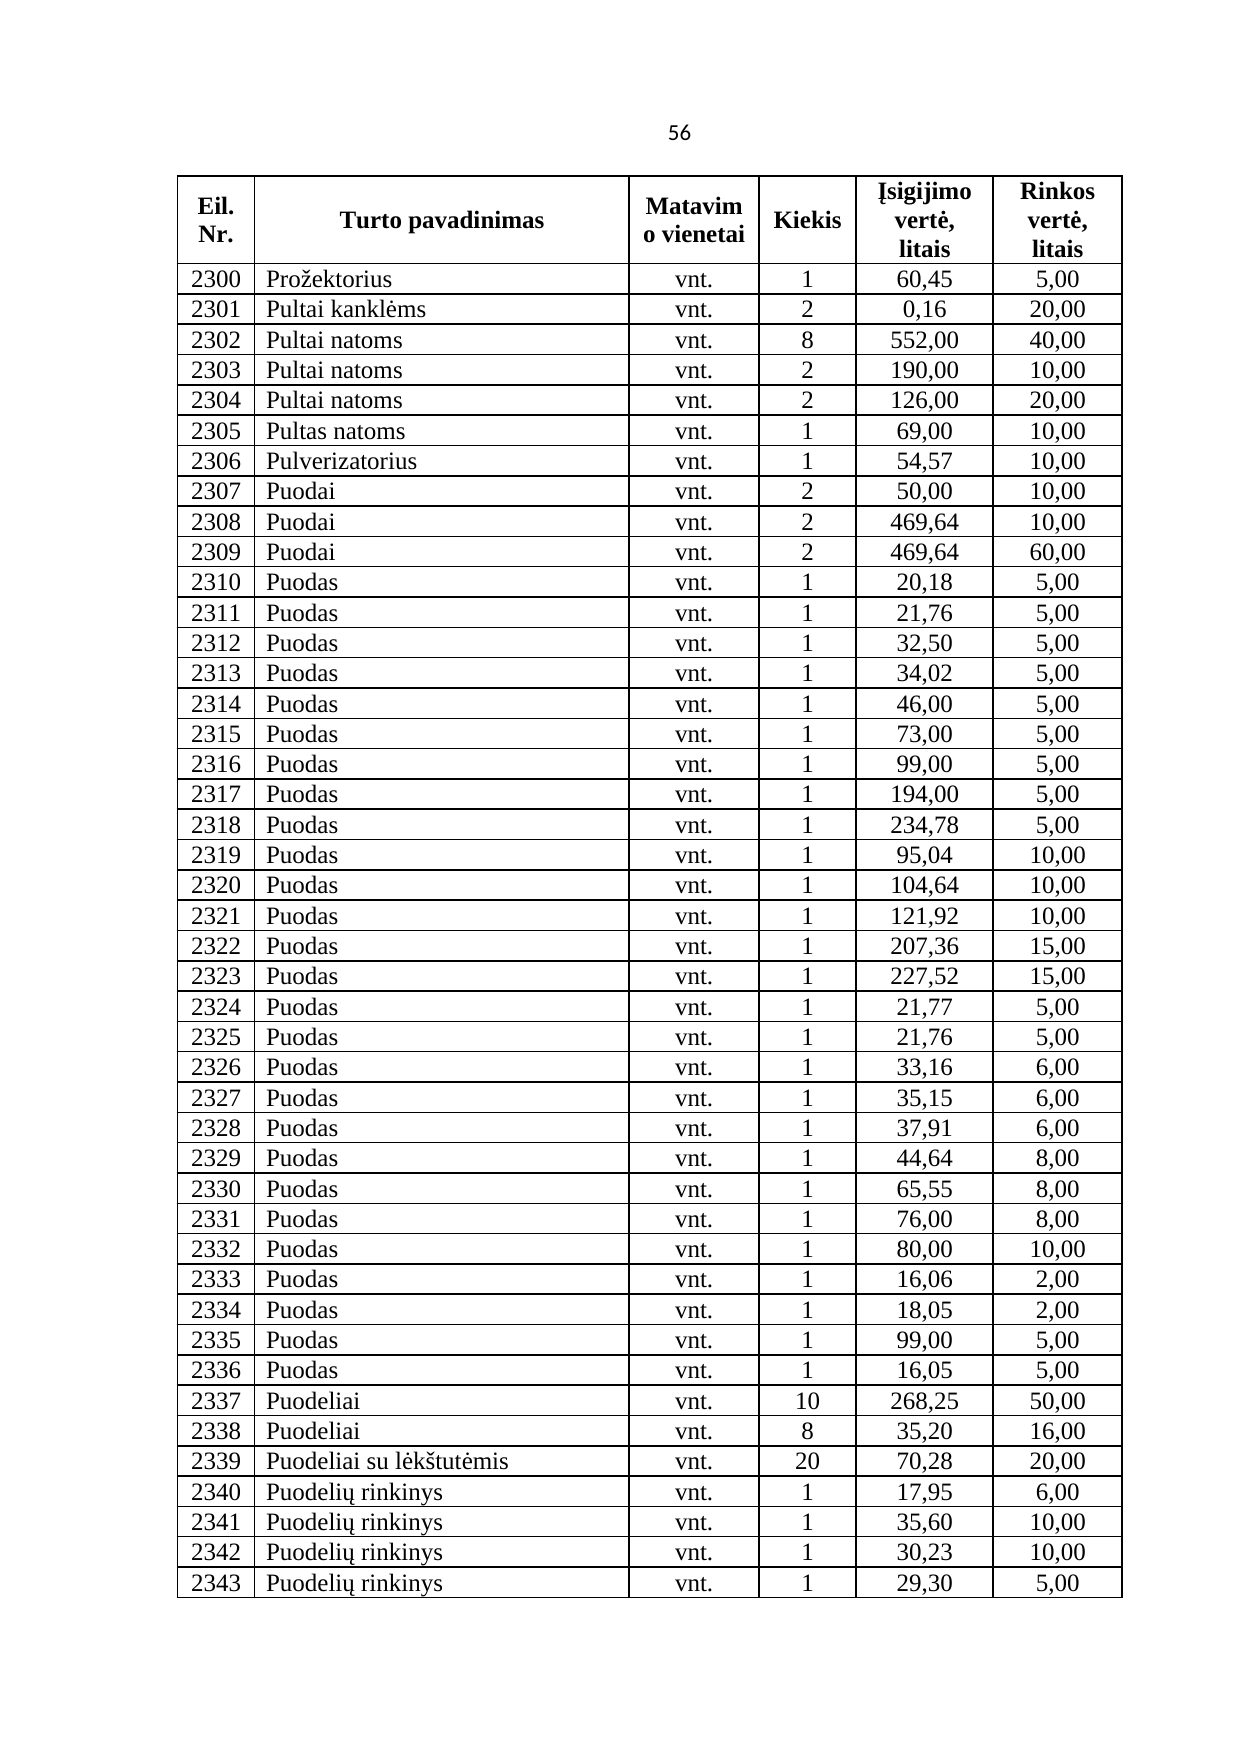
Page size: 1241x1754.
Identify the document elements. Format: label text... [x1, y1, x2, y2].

table_cell 5,00 [994, 810, 1121, 839]
table_cell Puodas [255, 840, 628, 869]
table_cell 469,64 [857, 537, 992, 566]
table_cell 32,50 [857, 628, 992, 657]
table_cell 2340 [178, 1477, 254, 1506]
table_cell vnt. [630, 1022, 758, 1051]
table_cell 2,00 [994, 1265, 1121, 1293]
table_cell 5,00 [994, 658, 1121, 687]
table_cell vnt. [630, 962, 758, 990]
table_cell vnt. [630, 1325, 758, 1354]
table_cell 2 [760, 507, 855, 536]
table_cell Puodas [255, 749, 628, 778]
table_cell 1 [760, 1265, 855, 1293]
table_cell 2315 [178, 719, 254, 748]
table_cell vnt. [630, 871, 758, 899]
table_cell 6,00 [994, 1477, 1121, 1506]
table_cell 99,00 [857, 749, 992, 778]
table_cell 5,00 [994, 1325, 1121, 1354]
table_cell vnt. [630, 1174, 758, 1202]
table_cell 73,00 [857, 719, 992, 748]
table_cell 121,92 [857, 901, 992, 929]
table_cell 5,00 [994, 628, 1121, 657]
table_cell 2 [760, 295, 855, 323]
table_cell 1 [760, 1325, 855, 1354]
table_cell Puodeliai [255, 1416, 628, 1445]
table_cell Puodas [255, 598, 628, 626]
table_cell 2324 [178, 992, 254, 1021]
table_cell 2334 [178, 1295, 254, 1324]
table_cell 76,00 [857, 1204, 992, 1233]
table_cell 2341 [178, 1507, 254, 1536]
table_cell 2301 [178, 295, 254, 323]
table_cell vnt. [630, 416, 758, 444]
table_cell 33,16 [857, 1052, 992, 1081]
table_cell 35,15 [857, 1083, 992, 1111]
table_cell Puodas [255, 901, 628, 929]
table_cell 5,00 [994, 1356, 1121, 1384]
table_cell 65,55 [857, 1174, 992, 1202]
table_cell 18,05 [857, 1295, 992, 1324]
table_cell 29,30 [857, 1568, 992, 1596]
table_cell Puodas [255, 931, 628, 960]
table_cell 16,00 [994, 1416, 1121, 1445]
table_cell 104,64 [857, 871, 992, 899]
table_cell 268,25 [857, 1386, 992, 1414]
table_cell Puodas [255, 1204, 628, 1233]
table_cell 46,00 [857, 689, 992, 717]
table_cell 10,00 [994, 446, 1121, 475]
table_cell 2318 [178, 810, 254, 839]
table_cell Puodeliai [255, 1386, 628, 1414]
table_cell 8 [760, 325, 855, 354]
table_cell 2325 [178, 1022, 254, 1051]
table_cell Puodas [255, 1143, 628, 1172]
table_cell 8,00 [994, 1143, 1121, 1172]
table_cell vnt. [630, 598, 758, 626]
table_cell 6,00 [994, 1052, 1121, 1081]
table_cell 21,76 [857, 598, 992, 626]
table_cell Pultai natoms [255, 386, 628, 414]
table_cell vnt. [630, 1143, 758, 1172]
table_cell 16,05 [857, 1356, 992, 1384]
table_cell 1 [760, 1204, 855, 1233]
table_cell 1 [760, 962, 855, 990]
table_cell 2338 [178, 1416, 254, 1445]
table_cell 44,64 [857, 1143, 992, 1172]
table_cell 2327 [178, 1083, 254, 1111]
table_cell 40,00 [994, 325, 1121, 354]
table_cell 10,00 [994, 1537, 1121, 1566]
table_cell 10,00 [994, 901, 1121, 929]
table_cell 2308 [178, 507, 254, 536]
table_cell 2306 [178, 446, 254, 475]
table_cell 1 [760, 1537, 855, 1566]
table_cell Puodai [255, 537, 628, 566]
table_cell Puodelių rinkinys [255, 1568, 628, 1596]
table_cell vnt. [630, 689, 758, 717]
table_cell 1 [760, 416, 855, 444]
table_cell 10 [760, 1386, 855, 1414]
table_cell 1 [760, 598, 855, 626]
table_cell vnt. [630, 446, 758, 475]
table_cell 30,23 [857, 1537, 992, 1566]
table_cell Puodas [255, 1265, 628, 1293]
table_cell Puodas [255, 810, 628, 839]
table_cell 2307 [178, 477, 254, 505]
table_cell 1 [760, 567, 855, 596]
table_cell vnt. [630, 537, 758, 566]
table_cell 10,00 [994, 1234, 1121, 1263]
table_cell vnt. [630, 749, 758, 778]
table_cell vnt. [630, 1386, 758, 1414]
table_cell 1 [760, 1477, 855, 1506]
table_cell 5,00 [994, 689, 1121, 717]
table_cell 20,00 [994, 295, 1121, 323]
table_cell 50,00 [994, 1386, 1121, 1414]
table_cell Prožektorius [255, 264, 628, 293]
table_cell 2314 [178, 689, 254, 717]
table_cell 2 [760, 386, 855, 414]
table_cell 60,45 [857, 264, 992, 293]
table_cell 1 [760, 810, 855, 839]
table_cell 1 [760, 1507, 855, 1536]
table_cell 1 [760, 446, 855, 475]
table_cell 1 [760, 1174, 855, 1202]
table_cell Puodelių rinkinys [255, 1537, 628, 1566]
table_cell Puodas [255, 658, 628, 687]
table_cell 234,78 [857, 810, 992, 839]
table_cell 16,06 [857, 1265, 992, 1293]
table_header Matavimo vienetai [630, 177, 758, 263]
table_cell 1 [760, 1143, 855, 1172]
table_cell vnt. [630, 1295, 758, 1324]
table_cell Puodai [255, 477, 628, 505]
table_cell vnt. [630, 719, 758, 748]
table_cell Puodas [255, 567, 628, 596]
table_cell 2331 [178, 1204, 254, 1233]
table_cell 1 [760, 992, 855, 1021]
table_cell vnt. [630, 325, 758, 354]
table_cell vnt. [630, 1477, 758, 1506]
table_cell 2302 [178, 325, 254, 354]
table_cell vnt. [630, 840, 758, 869]
table_cell Puodas [255, 1113, 628, 1142]
table_cell Pultas natoms [255, 416, 628, 444]
table_cell 227,52 [857, 962, 992, 990]
table_cell 80,00 [857, 1234, 992, 1263]
table_cell 1 [760, 628, 855, 657]
table_cell Puodas [255, 1052, 628, 1081]
table_cell vnt. [630, 1447, 758, 1475]
table_cell 37,91 [857, 1113, 992, 1142]
table_cell vnt. [630, 386, 758, 414]
table_cell 2317 [178, 780, 254, 808]
table_cell 5,00 [994, 992, 1121, 1021]
table_cell 15,00 [994, 931, 1121, 960]
table_cell vnt. [630, 810, 758, 839]
table_cell 5,00 [994, 1568, 1121, 1596]
table_cell vnt. [630, 992, 758, 1021]
table_cell 8,00 [994, 1174, 1121, 1202]
table_cell 2342 [178, 1537, 254, 1566]
table_cell 20,18 [857, 567, 992, 596]
table_cell vnt. [630, 477, 758, 505]
table_cell 8 [760, 1416, 855, 1445]
table_cell 2310 [178, 567, 254, 596]
table_header Turto pavadinimas [255, 177, 628, 263]
table_cell 10,00 [994, 507, 1121, 536]
table_cell 5,00 [994, 780, 1121, 808]
table_cell 21,77 [857, 992, 992, 1021]
table_cell 2333 [178, 1265, 254, 1293]
table_cell 1 [760, 1113, 855, 1142]
table_cell Puodeliai su lėkštutėmis [255, 1447, 628, 1475]
table_cell 5,00 [994, 264, 1121, 293]
table_cell 2321 [178, 901, 254, 929]
table_cell 99,00 [857, 1325, 992, 1354]
table_cell 1 [760, 871, 855, 899]
table_cell 10,00 [994, 355, 1121, 384]
table_cell 1 [760, 719, 855, 748]
table_cell 60,00 [994, 537, 1121, 566]
table_cell 2320 [178, 871, 254, 899]
table_cell 5,00 [994, 567, 1121, 596]
table_cell 2330 [178, 1174, 254, 1202]
table_cell 2335 [178, 1325, 254, 1354]
table_cell vnt. [630, 780, 758, 808]
table_cell vnt. [630, 1507, 758, 1536]
table_cell vnt. [630, 567, 758, 596]
table_cell 2309 [178, 537, 254, 566]
table_cell vnt. [630, 264, 758, 293]
table_cell Puodas [255, 1174, 628, 1202]
table_cell 1 [760, 780, 855, 808]
table_cell 21,76 [857, 1022, 992, 1051]
table_cell 34,02 [857, 658, 992, 687]
table_cell 10,00 [994, 871, 1121, 899]
table_cell Puodas [255, 780, 628, 808]
table_cell 15,00 [994, 962, 1121, 990]
table_cell vnt. [630, 295, 758, 323]
table_header Rinkos vertė, litais [994, 177, 1121, 263]
table_cell 2311 [178, 598, 254, 626]
table_cell 469,64 [857, 507, 992, 536]
table_cell Puodas [255, 628, 628, 657]
table_cell 5,00 [994, 719, 1121, 748]
table_cell vnt. [630, 1204, 758, 1233]
table_cell 2304 [178, 386, 254, 414]
table_cell 17,95 [857, 1477, 992, 1506]
table_cell 2319 [178, 840, 254, 869]
table_cell 207,36 [857, 931, 992, 960]
table_cell 2 [760, 355, 855, 384]
table_cell 2323 [178, 962, 254, 990]
table_cell 2322 [178, 931, 254, 960]
table_cell Puodas [255, 1325, 628, 1354]
table_cell vnt. [630, 1083, 758, 1111]
table_cell 20,00 [994, 1447, 1121, 1475]
table_header Įsigijimo vertė, litais [857, 177, 992, 263]
table_cell 70,28 [857, 1447, 992, 1475]
table_cell 6,00 [994, 1083, 1121, 1111]
table_cell 1 [760, 1568, 855, 1596]
table_cell 8,00 [994, 1204, 1121, 1233]
table_cell vnt. [630, 1052, 758, 1081]
table_cell 10,00 [994, 416, 1121, 444]
table_cell Puodas [255, 1234, 628, 1263]
table_cell 1 [760, 901, 855, 929]
table_cell 69,00 [857, 416, 992, 444]
table_cell vnt. [630, 1356, 758, 1384]
table_cell 10,00 [994, 477, 1121, 505]
table_cell 2316 [178, 749, 254, 778]
table_cell Puodas [255, 992, 628, 1021]
table_cell 2,00 [994, 1295, 1121, 1324]
table_cell 1 [760, 1022, 855, 1051]
table_cell 1 [760, 749, 855, 778]
table_cell Puodas [255, 1295, 628, 1324]
table_cell 6,00 [994, 1113, 1121, 1142]
table_cell 2305 [178, 416, 254, 444]
table_cell 2337 [178, 1386, 254, 1414]
table_cell Puodas [255, 871, 628, 899]
table_cell 2328 [178, 1113, 254, 1142]
table_cell vnt. [630, 355, 758, 384]
table_cell Puodas [255, 1356, 628, 1384]
table_cell 2326 [178, 1052, 254, 1081]
table_cell 1 [760, 658, 855, 687]
table_cell Pulverizatorius [255, 446, 628, 475]
table_cell vnt. [630, 1537, 758, 1566]
table_cell Pultai natoms [255, 355, 628, 384]
table_cell 5,00 [994, 749, 1121, 778]
table_cell 194,00 [857, 780, 992, 808]
table_cell 1 [760, 1356, 855, 1384]
table_cell vnt. [630, 658, 758, 687]
table_cell 2332 [178, 1234, 254, 1263]
table_cell 126,00 [857, 386, 992, 414]
table_cell 1 [760, 931, 855, 960]
table_cell Puodas [255, 1083, 628, 1111]
table_cell 2 [760, 477, 855, 505]
table_cell 2303 [178, 355, 254, 384]
table_cell 1 [760, 689, 855, 717]
table_cell 2313 [178, 658, 254, 687]
table_cell 2 [760, 537, 855, 566]
table_cell 2312 [178, 628, 254, 657]
table_cell 2339 [178, 1447, 254, 1475]
table_cell vnt. [630, 1113, 758, 1142]
table_cell 20 [760, 1447, 855, 1475]
table_cell 190,00 [857, 355, 992, 384]
table_cell Pultai kanklėms [255, 295, 628, 323]
table_cell 552,00 [857, 325, 992, 354]
table_cell Puodas [255, 962, 628, 990]
table_cell Puodas [255, 719, 628, 748]
table_cell 2343 [178, 1568, 254, 1596]
table_cell 5,00 [994, 598, 1121, 626]
table_cell 1 [760, 1052, 855, 1081]
table_cell 2336 [178, 1356, 254, 1384]
table_cell 1 [760, 840, 855, 869]
table_cell vnt. [630, 931, 758, 960]
table_header Kiekis [760, 177, 855, 263]
table_cell 10,00 [994, 840, 1121, 869]
table_cell 35,60 [857, 1507, 992, 1536]
table_cell vnt. [630, 507, 758, 536]
table_cell Puodas [255, 1022, 628, 1051]
table_cell Puodelių rinkinys [255, 1477, 628, 1506]
table_cell 10,00 [994, 1507, 1121, 1536]
table_cell 1 [760, 1234, 855, 1263]
table_cell vnt. [630, 901, 758, 929]
table_cell vnt. [630, 1234, 758, 1263]
table_cell Pultai natoms [255, 325, 628, 354]
table_cell 2329 [178, 1143, 254, 1172]
table_cell 54,57 [857, 446, 992, 475]
table_cell 1 [760, 264, 855, 293]
table_cell Puodas [255, 689, 628, 717]
table_cell vnt. [630, 1416, 758, 1445]
table_cell 95,04 [857, 840, 992, 869]
table_cell vnt. [630, 628, 758, 657]
table_cell 50,00 [857, 477, 992, 505]
table_header Eil. Nr. [178, 177, 254, 263]
table_cell Puodelių rinkinys [255, 1507, 628, 1536]
table_cell 5,00 [994, 1022, 1121, 1051]
table_cell 1 [760, 1295, 855, 1324]
table_cell vnt. [630, 1265, 758, 1293]
table_cell 0,16 [857, 295, 992, 323]
table_cell 35,20 [857, 1416, 992, 1445]
table_cell Puodai [255, 507, 628, 536]
table_cell vnt. [630, 1568, 758, 1596]
table_cell 1 [760, 1083, 855, 1111]
table_cell 20,00 [994, 386, 1121, 414]
table_cell 2300 [178, 264, 254, 293]
